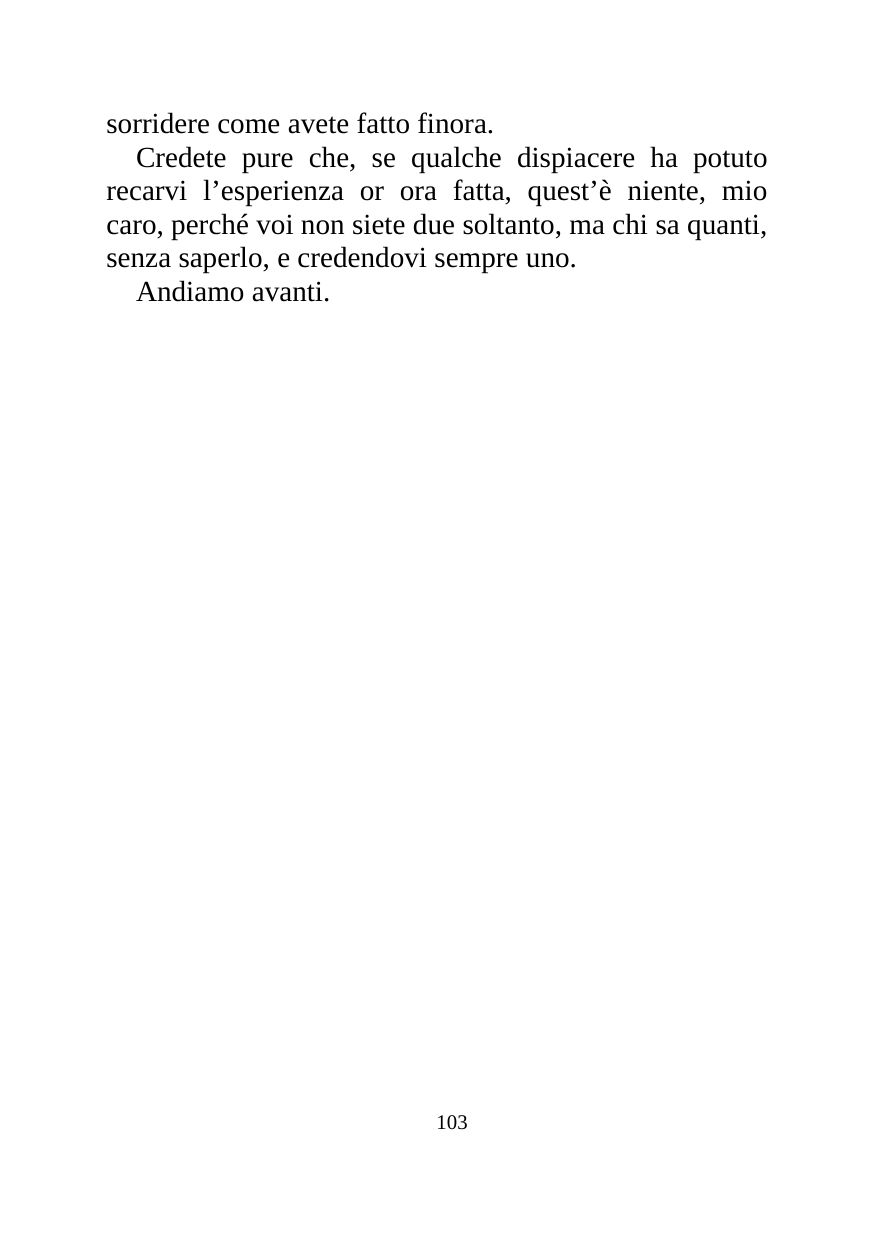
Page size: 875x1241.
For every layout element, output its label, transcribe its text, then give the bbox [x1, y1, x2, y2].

text sorridere come avete fatto finora. [106, 106, 768, 140]
text Andiamo avanti. [106, 274, 768, 307]
text Credete pure che, se qualche dispiacere ha potuto recarvi l’esperienza or ora fatta, quest’è niente, mio caro, perché voi non siete due soltanto, ma chi sa quanti, senza saperlo, e credendovi sempre uno. [106, 140, 768, 274]
